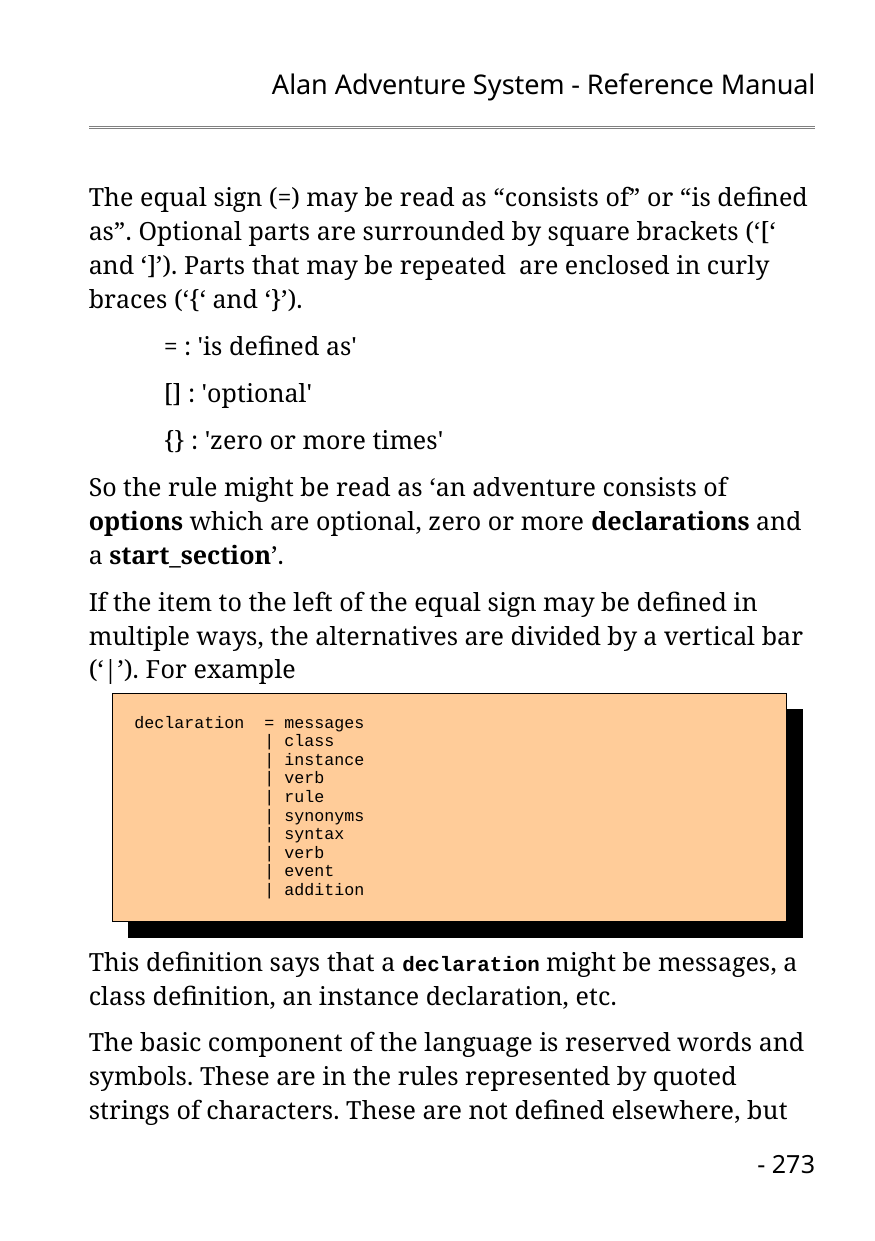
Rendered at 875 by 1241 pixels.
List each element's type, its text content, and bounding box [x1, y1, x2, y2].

text {} : 'zero or more times' [163, 423, 815, 457]
text The equal sign (=) may be read as “consists of” or “is defined as”. Optional parts are surrounded by square brackets (‘[‘ and ‘]’). Parts that may be repeated are enclosed in curly braces (‘{‘ and ‘}’). [88, 180, 815, 316]
text [] : 'optional' [163, 376, 815, 410]
text declaration = messages | class | instance | verb | rule | synonyms | syntax | verb | event | addition [113, 694, 786, 921]
text The basic component of the language is reserved words and symbols. These are in the rules represented by quoted strings of characters. These are not defined elsewhere, but [88, 1025, 815, 1127]
text This definition says that a declaration might be messages, a class definition, an instance declaration, etc. [88, 944, 815, 1012]
text If the item to the left of the equal sign may be defined in multiple ways, the alternatives are divided by a vertical bar (‘|’). For example [88, 584, 815, 686]
text So the rule might be read as ‘an adventure consists of options which are optional, zero or more declarations and a start_section’. [88, 470, 815, 572]
text = : 'is defined as' [163, 329, 815, 363]
